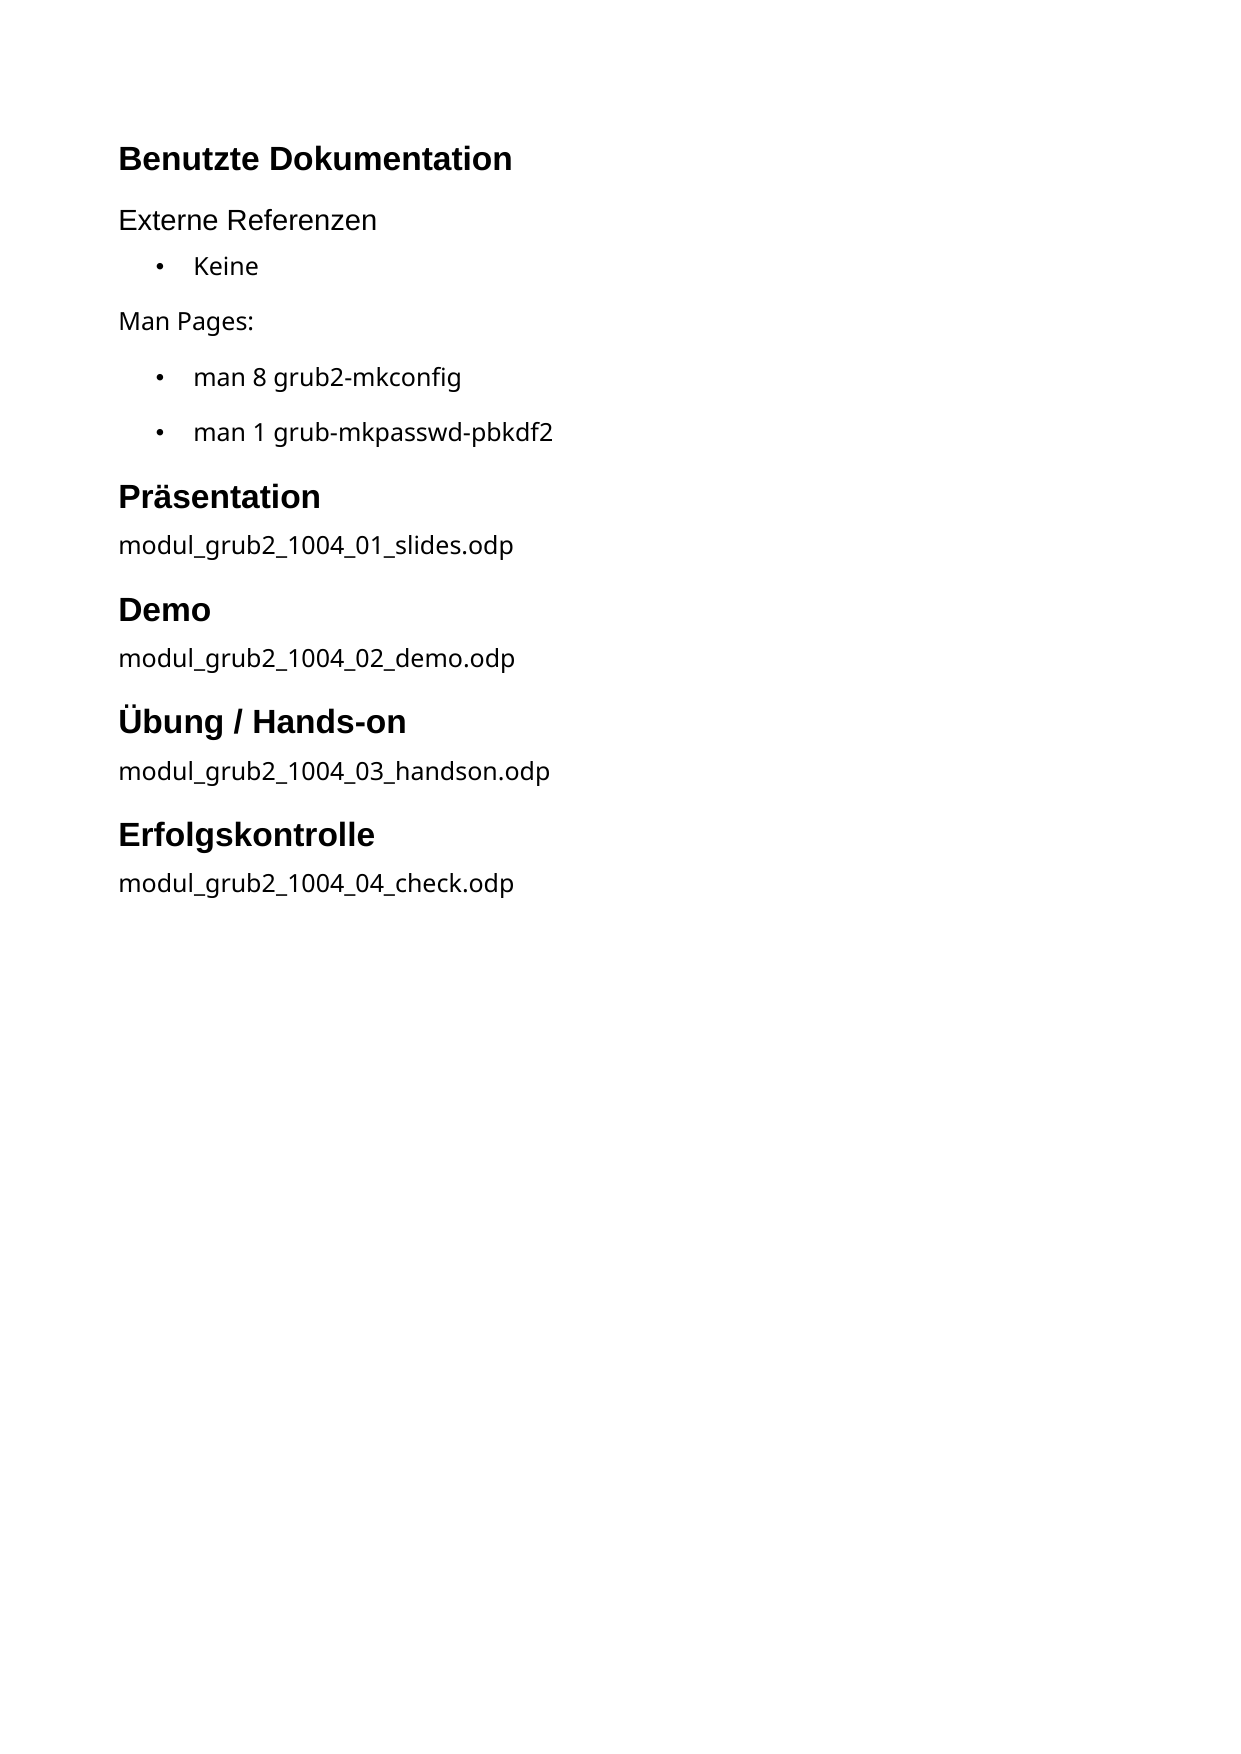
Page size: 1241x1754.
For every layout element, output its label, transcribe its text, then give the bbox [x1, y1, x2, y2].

subtitle Benutzte Dokumentation [118, 139, 1122, 178]
text Man Pages: [118, 304, 1122, 338]
subtitle Demo [118, 589, 1122, 628]
text modul_grub2_1004_04_check.odp [118, 866, 1122, 900]
subtitle Externe Referenzen [118, 203, 1122, 236]
subtitle Präsentation [118, 477, 1122, 515]
subtitle Übung / Hands-on [118, 702, 1122, 741]
list Keine [156, 249, 1122, 283]
subtitle Erfolgskontrolle [118, 815, 1122, 854]
list man 1 grub-mkpasswd-pbkdf2 [156, 415, 1122, 449]
text modul_grub2_1004_01_slides.odp [118, 528, 1122, 562]
list man 8 grub2-mkconfig [156, 359, 1122, 393]
text modul_grub2_1004_02_demo.odp [118, 641, 1122, 674]
text modul_grub2_1004_03_handson.odp [118, 753, 1122, 787]
